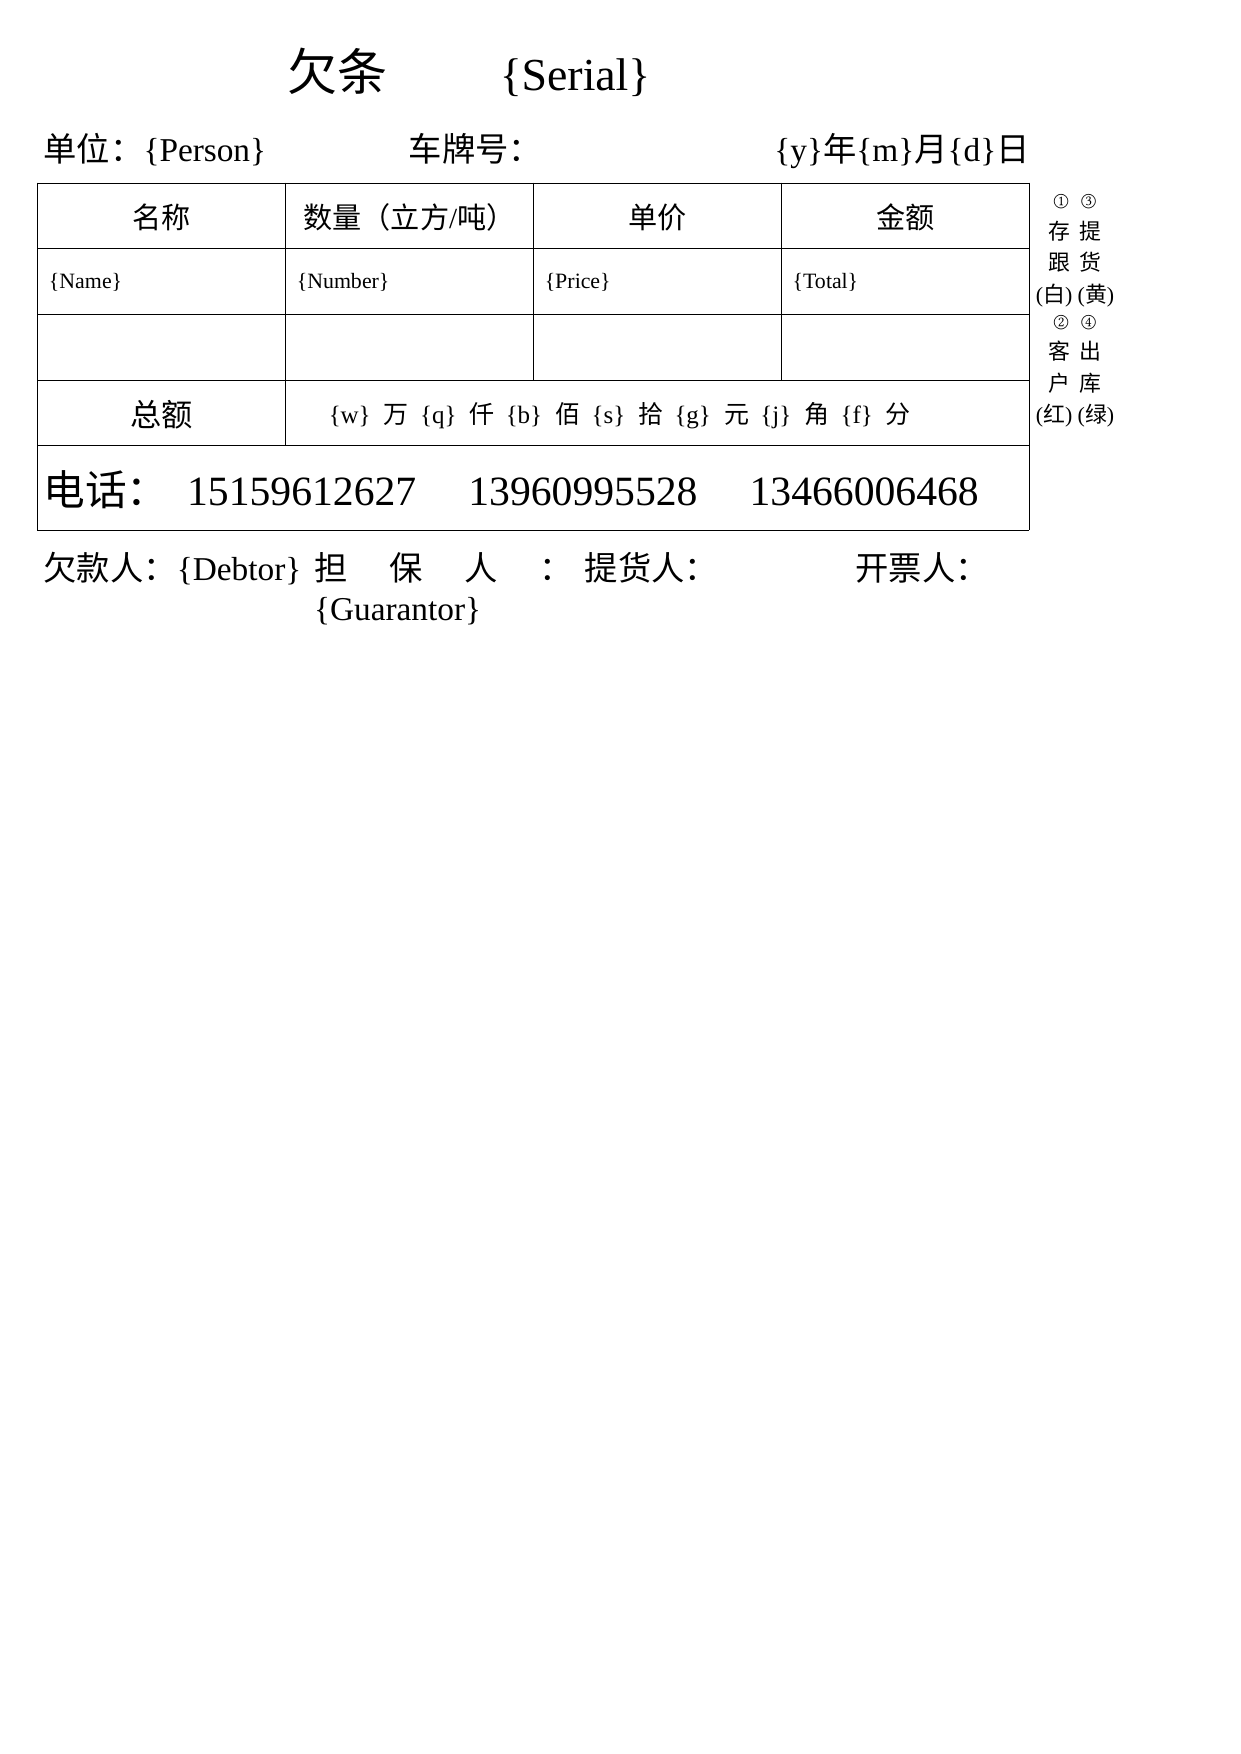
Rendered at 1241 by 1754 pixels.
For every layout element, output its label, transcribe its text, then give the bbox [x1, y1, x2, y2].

table_header 开票人： [850, 530, 1120, 633]
table_header 担保人：{Guarantor} [308, 531, 579, 633]
table_header 提货人： [579, 531, 849, 633]
table_cell {Total} [782, 249, 1029, 314]
table_header {y}年{m}月{d}日 [769, 117, 1120, 183]
table_cell [286, 315, 533, 379]
table_header 名称 [38, 184, 285, 248]
table_header 单价 [534, 184, 781, 248]
table_cell 电话： 15159612627 13960995528 13466006468 [38, 446, 1029, 529]
table_cell {w} 万 {q} 仟 {b} 佰 {s} 拾 {g} 元 {j} 角 {f} 分 [286, 381, 1029, 445]
table_header 数量（立方/吨） [286, 184, 533, 248]
table_cell {Name} [38, 249, 285, 314]
text 欠条 {Serial} [37, 33, 1120, 105]
table_header 欠款人：{Debtor} [38, 531, 308, 633]
table_cell {Number} [286, 249, 533, 314]
table_header 单位：{Person} [38, 117, 403, 183]
table_cell {Price} [534, 249, 781, 314]
table_cell 总额 [38, 381, 285, 445]
table_header 金额 [782, 184, 1029, 248]
table_header 车牌号： [403, 117, 768, 183]
table_cell [782, 315, 1029, 379]
table_header ① ③ 存 提 跟 货 (白) (黄) ② ④ 客 出 户 库 (红) (绿) [1030, 183, 1120, 529]
table_cell [38, 315, 285, 379]
table_cell [534, 315, 781, 379]
